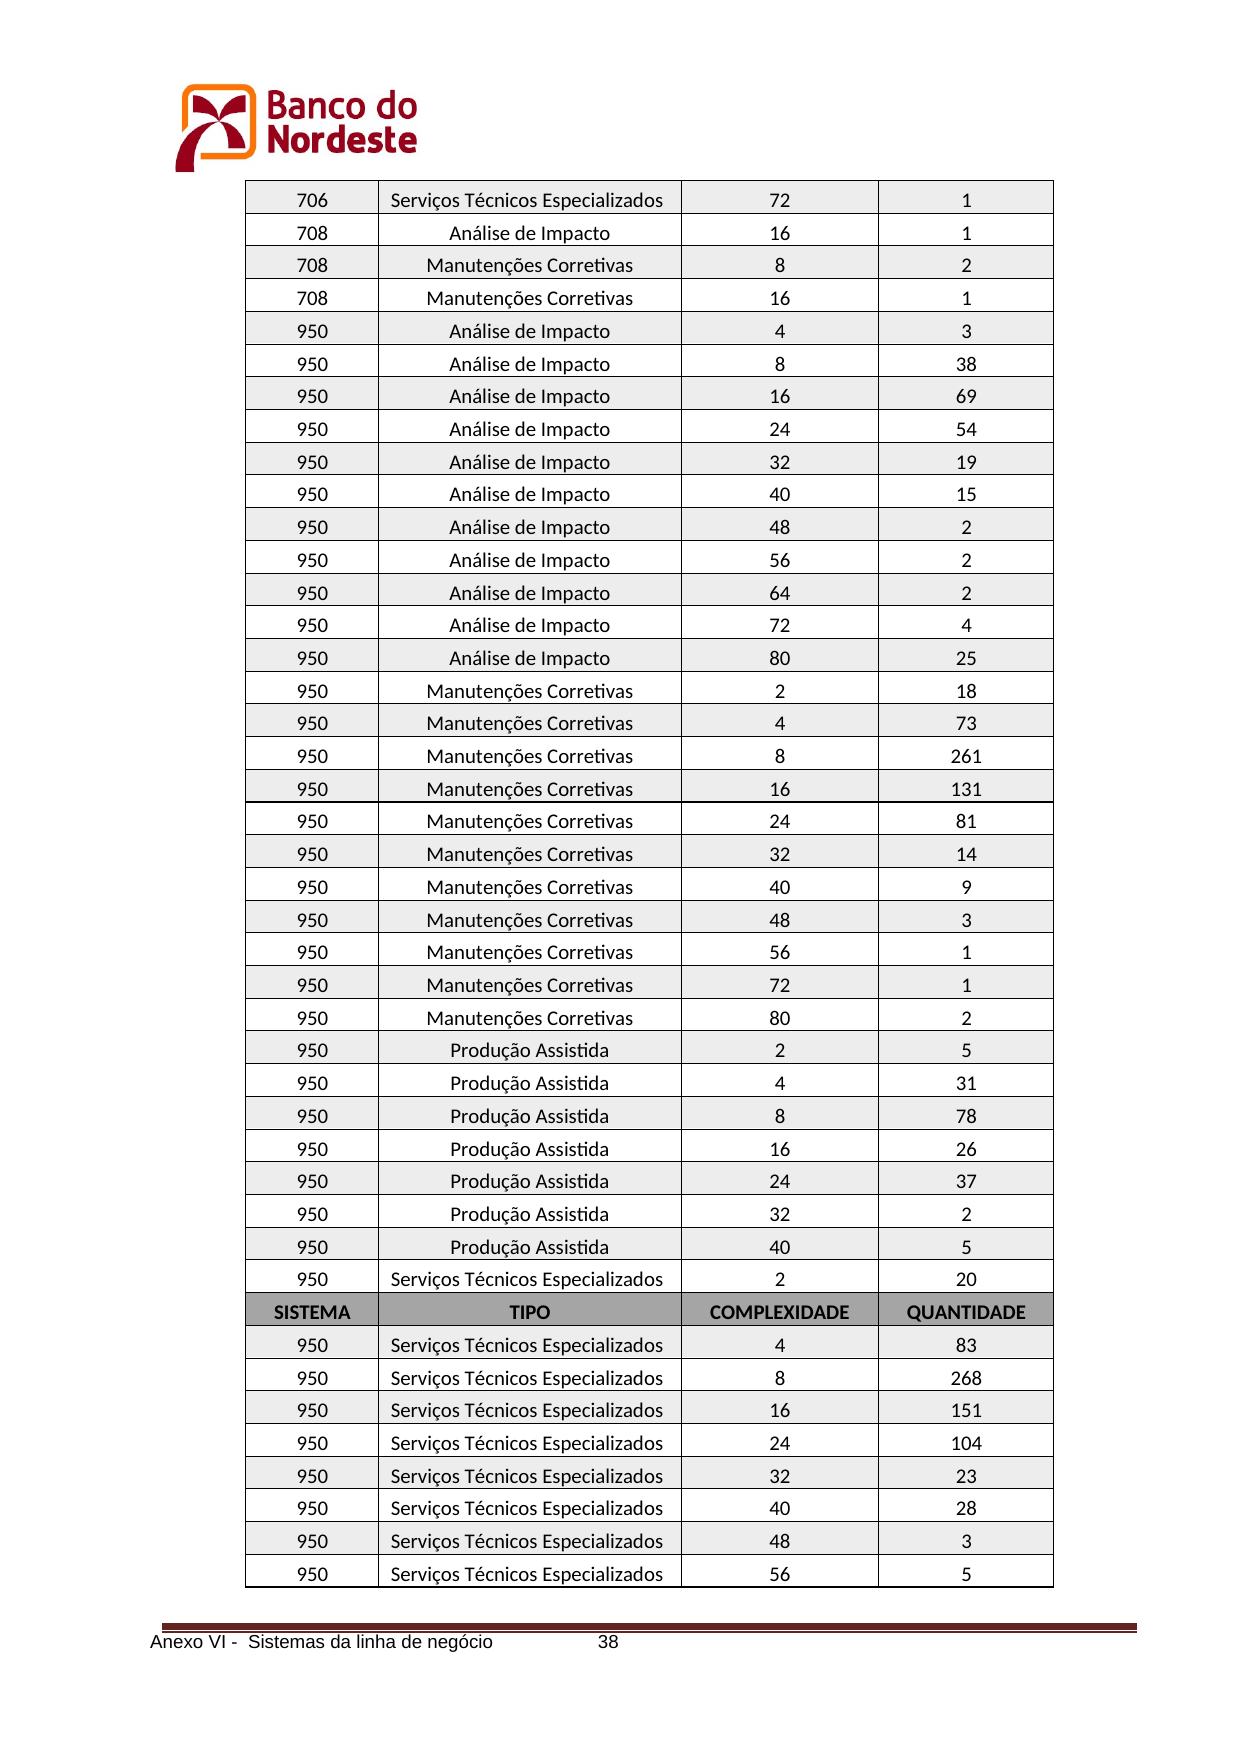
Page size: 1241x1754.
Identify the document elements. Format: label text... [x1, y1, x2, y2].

table_cell Serviços Técnicos Especializados [379, 1260, 681, 1292]
table_cell 950 [246, 1326, 378, 1357]
table_cell 56 [682, 541, 878, 572]
table_cell 19 [879, 443, 1053, 474]
table_cell Análise de Impacto [379, 312, 681, 343]
table_cell 16 [682, 377, 878, 409]
table_cell 2 [682, 1031, 878, 1063]
table_cell 950 [246, 443, 378, 474]
table_cell 950 [246, 966, 378, 998]
table_cell Serviços Técnicos Especializados [379, 1326, 681, 1357]
table_cell Análise de Impacto [379, 574, 681, 605]
table_cell 1 [879, 181, 1053, 213]
table_cell 2 [879, 1195, 1053, 1227]
table_cell 48 [682, 901, 878, 932]
table_cell 28 [879, 1489, 1053, 1521]
table_cell Análise de Impacto [379, 639, 681, 671]
table_cell Análise de Impacto [379, 606, 681, 638]
table_cell 73 [879, 704, 1053, 736]
table_cell 1 [879, 279, 1053, 311]
table_cell Manutenções Corretivas [379, 933, 681, 965]
table_cell 950 [246, 1031, 378, 1063]
table_cell 3 [879, 1522, 1053, 1554]
table_cell 16 [682, 770, 878, 801]
table_cell 37 [879, 1162, 1053, 1194]
table_cell 2 [879, 574, 1053, 605]
picture [165, 73, 424, 180]
table_cell 950 [246, 901, 378, 932]
table_cell 708 [246, 214, 378, 245]
table_cell SISTEMA [246, 1293, 378, 1325]
table_cell 950 [246, 345, 378, 376]
table_cell 950 [246, 1162, 378, 1194]
table_cell 32 [682, 835, 878, 867]
table_cell 25 [879, 639, 1053, 671]
table_cell Produção Assistida [379, 1228, 681, 1259]
table_cell Manutenções Corretivas [379, 770, 681, 801]
table_cell Análise de Impacto [379, 508, 681, 540]
table_cell 950 [246, 410, 378, 442]
table_cell 40 [682, 1489, 878, 1521]
table_cell 708 [246, 246, 378, 278]
table_cell 16 [682, 279, 878, 311]
table_cell 950 [246, 868, 378, 899]
table_cell 16 [682, 214, 878, 245]
table_cell 32 [682, 443, 878, 474]
table_cell Serviços Técnicos Especializados [379, 1489, 681, 1521]
table_cell 104 [879, 1424, 1053, 1456]
table_cell 950 [246, 835, 378, 867]
table_cell 38 [879, 345, 1053, 376]
table_cell 950 [246, 1260, 378, 1292]
table_cell 14 [879, 835, 1053, 867]
table_cell 16 [682, 1130, 878, 1161]
table_cell Análise de Impacto [379, 541, 681, 572]
table_cell 1 [879, 966, 1053, 998]
table_cell 950 [246, 475, 378, 507]
table_cell 5 [879, 1031, 1053, 1063]
table_cell 950 [246, 1064, 378, 1096]
table_cell 8 [682, 1097, 878, 1128]
table_cell 32 [682, 1457, 878, 1488]
table_cell QUANTIDADE [879, 1293, 1053, 1325]
table_cell 40 [682, 1228, 878, 1259]
table_cell 18 [879, 672, 1053, 703]
table_cell 56 [682, 933, 878, 965]
table_cell 4 [879, 606, 1053, 638]
table_cell 4 [682, 312, 878, 343]
table_cell 5 [879, 1555, 1053, 1586]
table_cell Manutenções Corretivas [379, 672, 681, 703]
table_cell Serviços Técnicos Especializados [379, 1522, 681, 1554]
table_cell 950 [246, 1097, 378, 1128]
table_cell Análise de Impacto [379, 345, 681, 376]
table_cell 950 [246, 1457, 378, 1488]
table_cell 8 [682, 737, 878, 769]
table_cell 69 [879, 377, 1053, 409]
table_cell 40 [682, 868, 878, 899]
table_cell 81 [879, 803, 1053, 834]
table_cell 72 [682, 181, 878, 213]
table_cell Manutenções Corretivas [379, 999, 681, 1030]
table_cell 2 [879, 541, 1053, 572]
table_cell 72 [682, 606, 878, 638]
table_cell 151 [879, 1391, 1053, 1423]
table_cell 268 [879, 1359, 1053, 1390]
table_cell 24 [682, 410, 878, 442]
table_cell 4 [682, 1326, 878, 1357]
table_cell 20 [879, 1260, 1053, 1292]
table_cell 2 [682, 1260, 878, 1292]
table_cell Serviços Técnicos Especializados [379, 1555, 681, 1586]
table_cell 950 [246, 574, 378, 605]
table_cell Manutenções Corretivas [379, 868, 681, 899]
table_cell Análise de Impacto [379, 214, 681, 245]
table_cell 950 [246, 803, 378, 834]
table_cell 2 [879, 246, 1053, 278]
table_cell 23 [879, 1457, 1053, 1488]
table_cell 2 [879, 999, 1053, 1030]
table_cell 24 [682, 1162, 878, 1194]
table_cell 950 [246, 541, 378, 572]
table_cell 950 [246, 999, 378, 1030]
table_cell Manutenções Corretivas [379, 704, 681, 736]
table_cell Manutenções Corretivas [379, 966, 681, 998]
table_cell 950 [246, 770, 378, 801]
table_cell 950 [246, 639, 378, 671]
table_cell Produção Assistida [379, 1064, 681, 1096]
table_cell 4 [682, 704, 878, 736]
table_cell Análise de Impacto [379, 377, 681, 409]
table_cell 24 [682, 1424, 878, 1456]
table_cell 24 [682, 803, 878, 834]
table_cell 950 [246, 508, 378, 540]
table_cell 80 [682, 639, 878, 671]
table_cell 48 [682, 1522, 878, 1554]
table_cell 950 [246, 1489, 378, 1521]
table_cell 64 [682, 574, 878, 605]
table_cell 2 [879, 508, 1053, 540]
table_cell Manutenções Corretivas [379, 803, 681, 834]
table_cell 3 [879, 901, 1053, 932]
table_cell 16 [682, 1391, 878, 1423]
table_cell 950 [246, 1424, 378, 1456]
table_cell 26 [879, 1130, 1053, 1161]
table_cell 83 [879, 1326, 1053, 1357]
table_cell 950 [246, 933, 378, 965]
table_cell 950 [246, 704, 378, 736]
table_cell Manutenções Corretivas [379, 901, 681, 932]
table_cell Manutenções Corretivas [379, 835, 681, 867]
table_cell Produção Assistida [379, 1097, 681, 1128]
table_cell COMPLEXIDADE [682, 1293, 878, 1325]
table_cell 1 [879, 214, 1053, 245]
table_cell 706 [246, 181, 378, 213]
table_cell Serviços Técnicos Especializados [379, 1457, 681, 1488]
table_cell Produção Assistida [379, 1162, 681, 1194]
table_cell 950 [246, 606, 378, 638]
table_cell 72 [682, 966, 878, 998]
table_cell TIPO [379, 1293, 681, 1325]
table_cell 950 [246, 1555, 378, 1586]
table_cell 950 [246, 377, 378, 409]
table_cell Manutenções Corretivas [379, 279, 681, 311]
table_cell 15 [879, 475, 1053, 507]
table_cell 8 [682, 1359, 878, 1390]
table_cell Serviços Técnicos Especializados [379, 181, 681, 213]
table_cell Serviços Técnicos Especializados [379, 1391, 681, 1423]
table_cell 3 [879, 312, 1053, 343]
table_cell 9 [879, 868, 1053, 899]
table_cell 5 [879, 1228, 1053, 1259]
table_cell 950 [246, 672, 378, 703]
table_cell Produção Assistida [379, 1130, 681, 1161]
table_cell 1 [879, 933, 1053, 965]
table_cell 950 [246, 1391, 378, 1423]
table_cell 950 [246, 1359, 378, 1390]
table_cell 4 [682, 1064, 878, 1096]
table_cell Produção Assistida [379, 1195, 681, 1227]
table_cell Serviços Técnicos Especializados [379, 1359, 681, 1390]
table_cell 950 [246, 737, 378, 769]
table_cell 950 [246, 312, 378, 343]
table_cell 31 [879, 1064, 1053, 1096]
table_cell 950 [246, 1195, 378, 1227]
table_cell 78 [879, 1097, 1053, 1128]
table_cell 40 [682, 475, 878, 507]
table_cell 56 [682, 1555, 878, 1586]
table_cell 950 [246, 1130, 378, 1161]
table_cell 8 [682, 345, 878, 376]
table_cell Manutenções Corretivas [379, 737, 681, 769]
table_cell 708 [246, 279, 378, 311]
table_cell 8 [682, 246, 878, 278]
table_cell 261 [879, 737, 1053, 769]
table_cell Produção Assistida [379, 1031, 681, 1063]
table_cell 2 [682, 672, 878, 703]
table_cell Manutenções Corretivas [379, 246, 681, 278]
table_cell Serviços Técnicos Especializados [379, 1424, 681, 1456]
table_cell 48 [682, 508, 878, 540]
table_cell 950 [246, 1228, 378, 1259]
table_cell 32 [682, 1195, 878, 1227]
table_cell 131 [879, 770, 1053, 801]
table_cell Análise de Impacto [379, 475, 681, 507]
table_cell 80 [682, 999, 878, 1030]
table_cell 54 [879, 410, 1053, 442]
table_cell 950 [246, 1522, 378, 1554]
table_cell Análise de Impacto [379, 443, 681, 474]
table_cell Análise de Impacto [379, 410, 681, 442]
